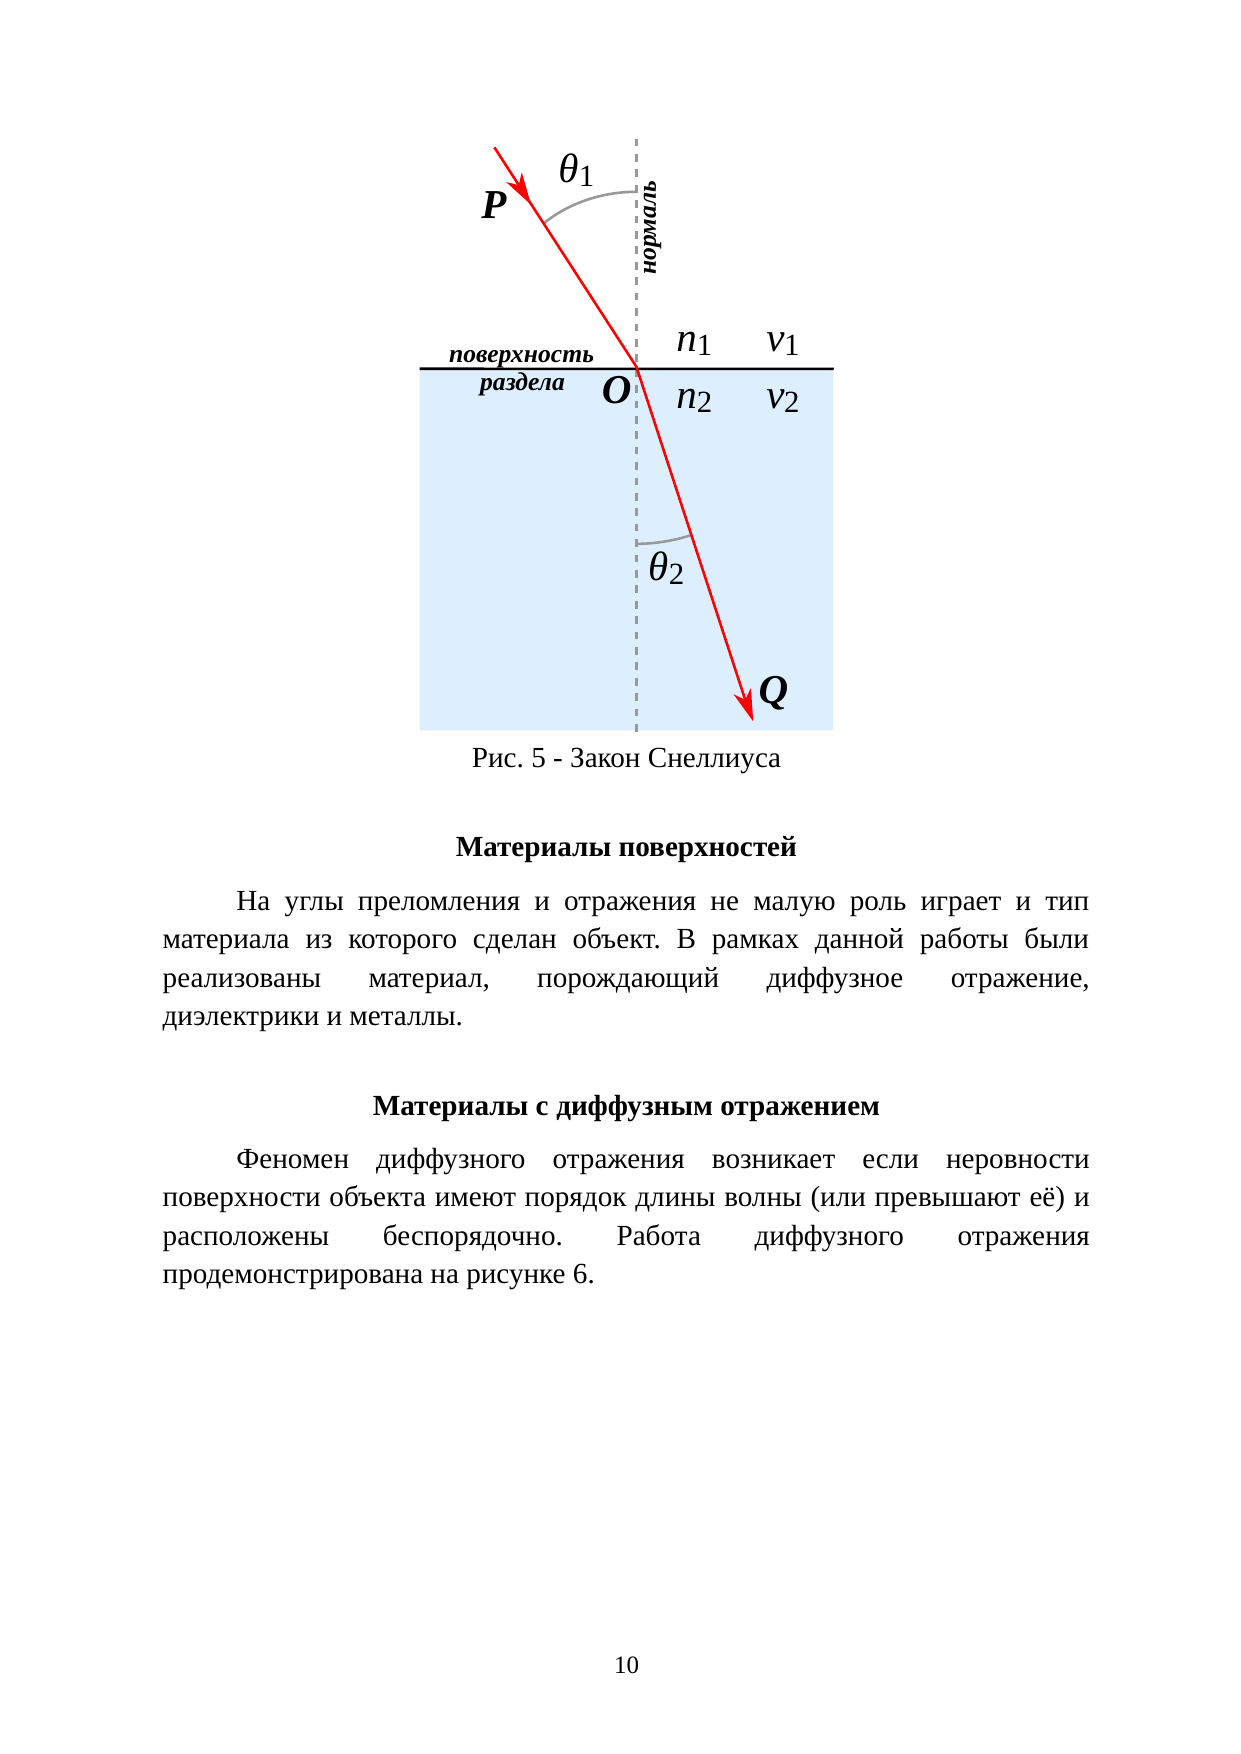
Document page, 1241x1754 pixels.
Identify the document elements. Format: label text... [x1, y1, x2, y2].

text Материалы с диффузным отражением [162, 1088, 1090, 1121]
text На углы преломления и отражения не малую роль играет и тип материала из которого сделан объект. В рамках данной работы были реализованы материал, порождающий диффузное отражение, диэлектрики и металлы. [162, 883, 1090, 1032]
text Феномен диффузного отражения возникает если неровности поверхности объекта имеют порядок длины волны (или превышают её) и расположены беспорядочно. Работа диффузного отражения продемонстрирована на рисунке 6. [162, 1141, 1090, 1290]
text Материалы поверхностей [162, 829, 1090, 863]
text Рис. 5 - Закон Снеллиуса [412, 740, 841, 773]
